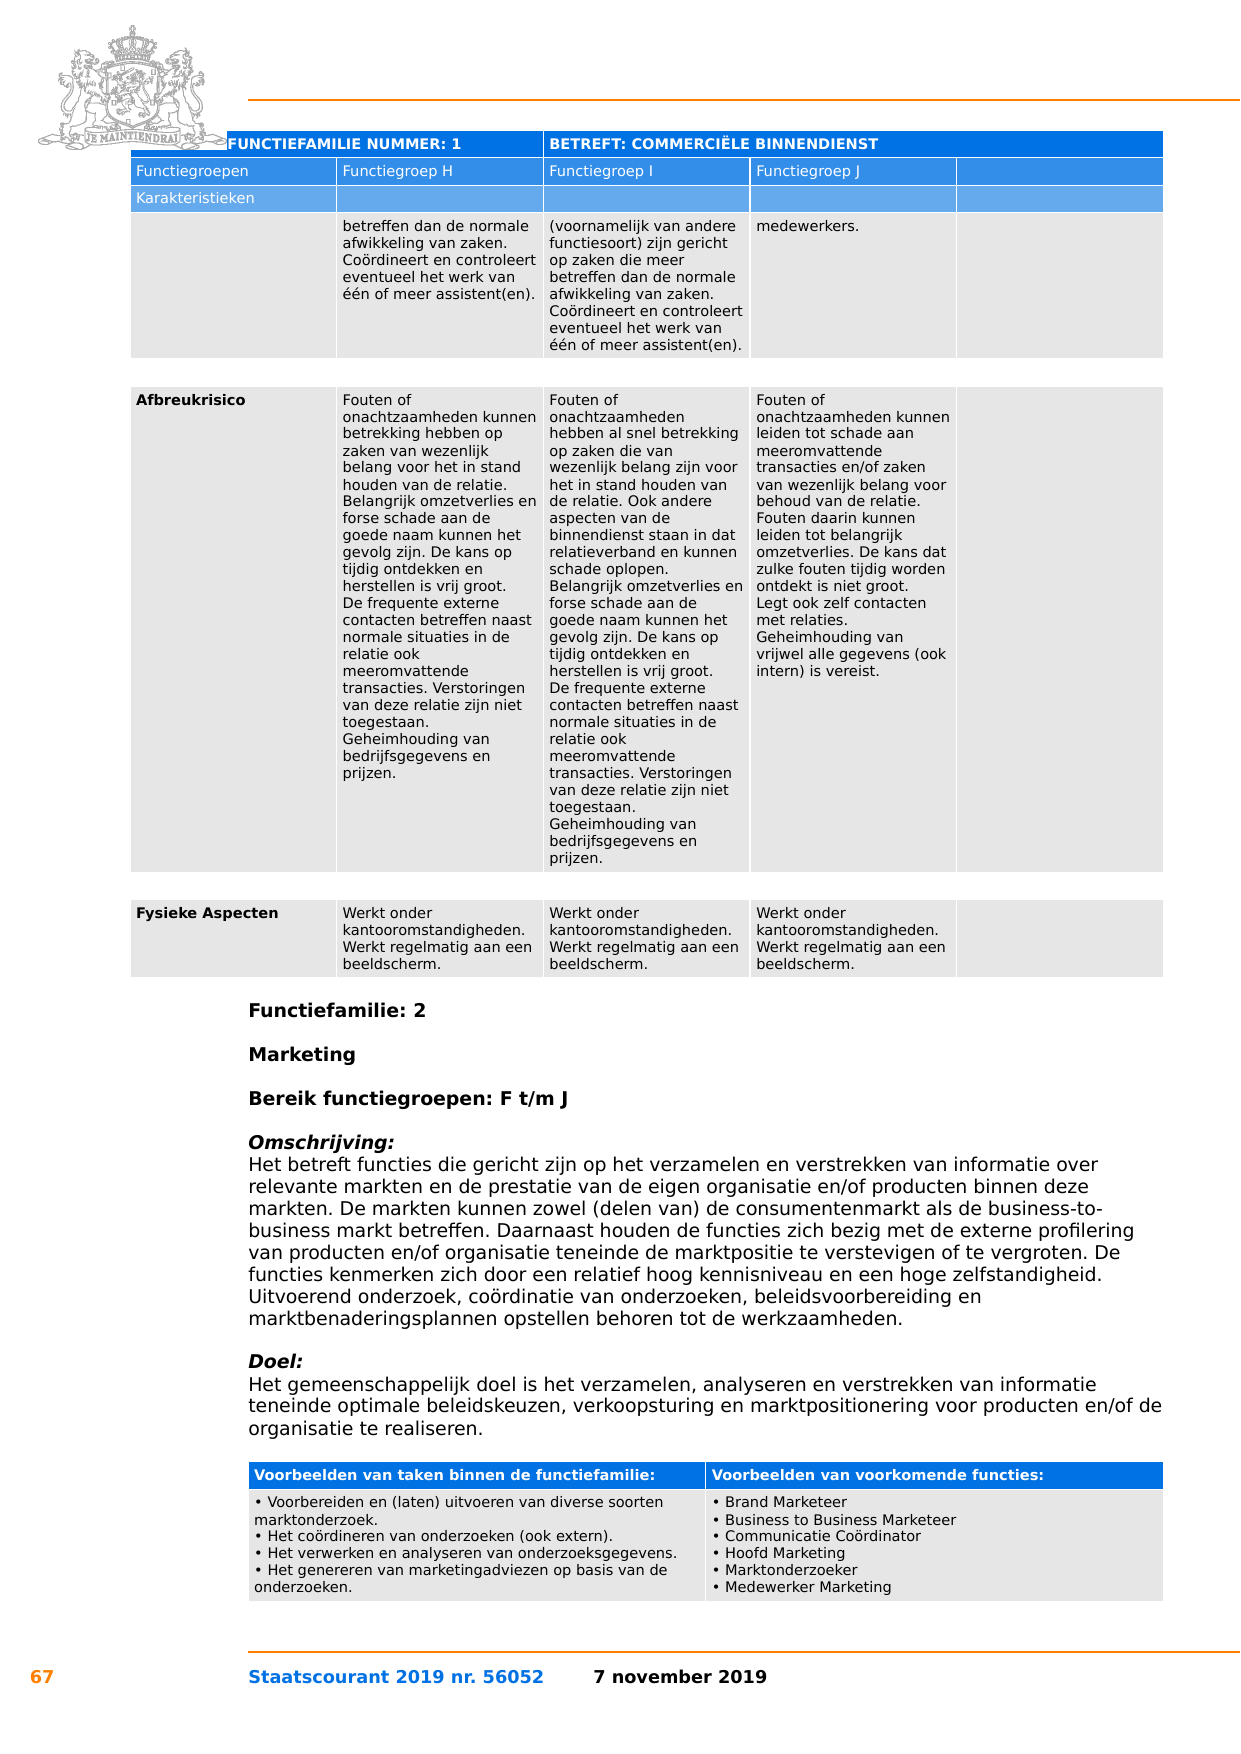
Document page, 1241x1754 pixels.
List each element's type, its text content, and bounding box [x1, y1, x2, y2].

table_cell medewerkers. [751, 213, 956, 358]
table_cell [957, 387, 1163, 872]
table_cell • Brand Marketeer • Business to Business Marketeer • Communicatie Coördinator • Hoofd Marketing • Marktonderzoeker • Medewerker Marketing [706, 1490, 1163, 1601]
table_cell [957, 186, 1163, 212]
subtitle Bereik functiegroepen: F t/m J [248, 1088, 1163, 1110]
text Het betreft functies die gericht zijn op het verzamelen en verstrekken van informatie over relevante markten en de prestatie van de eigen organisatie en/of producten binnen deze markten. De markten kunnen zowel (delen van) de consumentenmarkt als de business-to-business markt betreffen. Daarnaast houden de functies zich bezig met de externe profilering van producten en/of organisatie teneinde de marktpositie te verstevigen of te vergroten. De functies kenmerken zich door een relatief hoog kennisniveau en een hoge zelfstandigheid. Uitvoerend onderzoek, coördinatie van onderzoeken, beleidsvoorbereiding en marktbenaderingsplannen opstellen behoren tot de werkzaamheden. [248, 1154, 1163, 1329]
table_cell [957, 900, 1163, 977]
table_cell [957, 873, 1163, 899]
table_cell [544, 359, 749, 386]
table_cell Functiegroep H [337, 158, 543, 185]
table_cell Fouten of onachtzaamheden kunnen betrekking hebben op zaken van wezenlijk belang voor het in stand houden van de relatie. Belangrijk omzetverlies en forse schade aan de goede naam kunnen het gevolg zijn. De kans op tijdig ontdekken en herstellen is vrij groot. De frequente externe contacten betreffen naast normale situaties in de relatie ook meeromvattende transacties. Verstoringen van deze relatie zijn niet toegestaan. Geheimhouding van bedrijfsgegevens en prijzen. [337, 387, 543, 872]
table_cell (voornamelijk van andere functiesoort) zijn gericht op zaken die meer betreffen dan de normale afwikkeling van zaken. Coördineert en controleert eventueel het werk van één of meer assistent(en). [544, 213, 749, 358]
table_cell Werkt onder kantooromstandigheden. Werkt regelmatig aan een beeldscherm. [751, 900, 956, 977]
table_cell [337, 359, 543, 386]
table_cell [131, 359, 336, 386]
table_cell [337, 186, 543, 212]
table_cell Functiegroep I [544, 158, 749, 185]
subtitle Functiefamilie: 2 [248, 1000, 1163, 1022]
table_cell [337, 873, 543, 899]
text Doel: [248, 1351, 1163, 1373]
table_cell Werkt onder kantooromstandigheden. Werkt regelmatig aan een beeldscherm. [337, 900, 543, 977]
table_header BETREFT: COMMERCIËLE BINNENDIENST [544, 131, 1163, 157]
table_cell Functiegroep J [751, 158, 956, 185]
table_cell Werkt onder kantooromstandigheden. Werkt regelmatig aan een beeldscherm. [544, 900, 749, 977]
table_cell [957, 213, 1163, 358]
table_cell [957, 158, 1163, 185]
subtitle Marketing [248, 1044, 1163, 1066]
table_cell [751, 186, 956, 212]
table_cell [544, 873, 749, 899]
table_cell Functiegroepen [131, 158, 336, 185]
table_cell betreffen dan de normale afwikkeling van zaken. Coördineert en controleert eventueel het werk van één of meer assistent(en). [337, 213, 543, 358]
table_cell [957, 359, 1163, 386]
table_cell Karakteristieken [131, 186, 336, 212]
table_cell Fysieke Aspecten [131, 900, 336, 977]
table_header Voorbeelden van voorkomende functies: [706, 1462, 1163, 1489]
table_cell • Voorbereiden en (laten) uitvoeren van diverse soorten marktonderzoek. • Het coördineren van onderzoeken (ook extern). • Het verwerken en analyseren van onderzoeksgegevens. • Het genereren van marketingadviezen op basis van de onderzoeken. [249, 1490, 705, 1601]
table_header Voorbeelden van taken binnen de functiefamilie: [249, 1462, 705, 1489]
table_cell [131, 873, 336, 899]
table_header FUNCTIEFAMILIE NUMMER: 1 [131, 131, 543, 157]
picture [38, 25, 227, 150]
table_cell Afbreukrisico [131, 387, 336, 872]
table_cell [751, 359, 956, 386]
table_cell [544, 186, 749, 212]
table_cell Fouten of onachtzaamheden kunnen leiden tot schade aan meeromvattende transacties en/of zaken van wezenlijk belang voor behoud van de relatie. Fouten daarin kunnen leiden tot belangrijk omzetverlies. De kans dat zulke fouten tijdig worden ontdekt is niet groot. Legt ook zelf contacten met relaties. Geheimhouding van vrijwel alle gegevens (ook intern) is vereist. [751, 387, 956, 872]
table_cell [131, 213, 336, 358]
table_cell Fouten of onachtzaamheden hebben al snel betrekking op zaken die van wezenlijk belang zijn voor het in stand houden van de relatie. Ook andere aspecten van de binnendienst staan in dat relatieverband en kunnen schade oplopen. Belangrijk omzetverlies en forse schade aan de goede naam kunnen het gevolg zijn. De kans op tijdig ontdekken en herstellen is vrij groot. De frequente externe contacten betreffen naast normale situaties in de relatie ook meeromvattende transacties. Verstoringen van deze relatie zijn niet toegestaan. Geheimhouding van bedrijfsgegevens en prijzen. [544, 387, 749, 872]
text Het gemeenschappelijk doel is het verzamelen, analyseren en verstrekken van informatie teneinde optimale beleidskeuzen, verkoopsturing en marktpositionering voor producten en/of de organisatie te realiseren. [248, 1373, 1163, 1439]
text Omschrijving: [248, 1132, 1163, 1154]
table_cell [751, 873, 956, 899]
